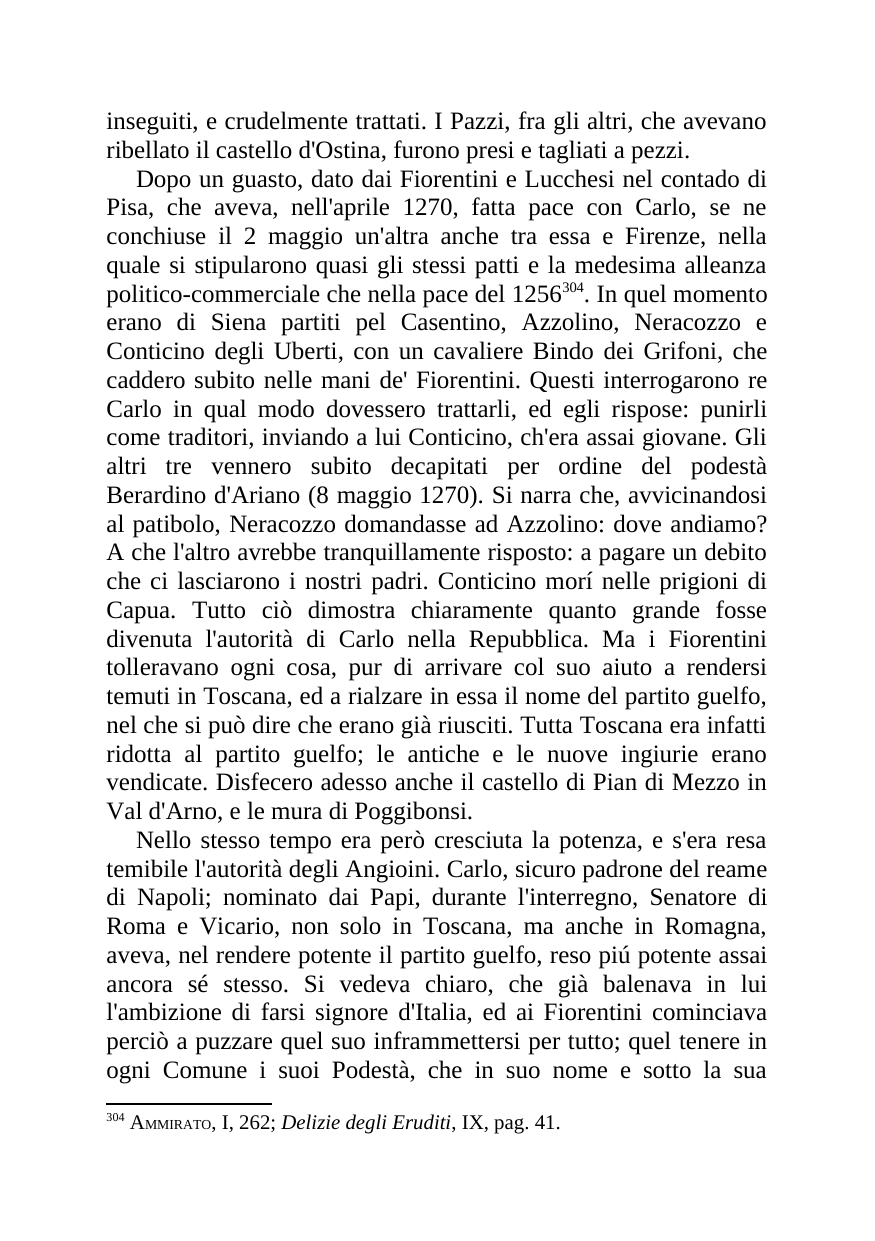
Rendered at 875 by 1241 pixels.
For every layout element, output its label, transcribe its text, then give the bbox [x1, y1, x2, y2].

text inseguiti, e crudelmente trattati. I Pazzi, fra gli altri, che avevano ribellato il castello d'Ostina, furono presi e tagliati a pezzi. [106, 106, 768, 164]
text Dopo un guasto, dato dai Fiorentini e Lucchesi nel contado di Pisa, che aveva, nell'aprile 1270, fatta pace con Carlo, se ne conchiuse il 2 maggio un'altra anche tra essa e Firenze, nella quale si stipularono quasi gli stessi patti e la medesima alleanza politico-commerciale che nella pace del 1256. In quel momento erano di Siena partiti pel Casentino, Azzolino, Neracozzo e Conticino degli Uberti, con un cavaliere Bindo dei Grifoni, che caddero subito nelle mani de' Fiorentini. Questi interrogarono re Carlo in qual modo dovessero trattarli, ed egli rispose: punirli come traditori, inviando a lui Conticino, ch'era assai giovane. Gli altri tre vennero subito decapitati per ordine del podestà Berardino d'Ariano (8 maggio 1270). Si narra che, avvicinandosi al patibolo, Neracozzo domandasse ad Azzolino: dove andiamo? A che l'altro avrebbe tranquillamente risposto: a pagare un debito che ci lasciarono i nostri padri. Conticino morí nelle prigioni di Capua. Tutto ciò dimostra chiaramente quanto grande fosse divenuta l'autorità di Carlo nella Repubblica. Ma i Fiorentini tolleravano ogni cosa, pur di arrivare col suo aiuto a rendersi temuti in Toscana, ed a rialzare in essa il nome del partito guelfo, nel che si può dire che erano già riusciti. Tutta Toscana era infatti ridotta al partito guelfo; le antiche e le nuove ingiurie erano vendicate. Disfecero adesso anche il castello di Pian di Mezzo in Val d'Arno, e le mura di Poggibonsi. [106, 164, 768, 825]
text Nello stesso tempo era però cresciuta la potenza, e s'era resa temibile l'autorità degli Angioini. Carlo, sicuro padrone del reame di Napoli; nominato dai Papi, durante l'interregno, Senatore di Roma e Vicario, non solo in Toscana, ma anche in Romagna, aveva, nel rendere potente il partito guelfo, reso piú potente assai ancora sé stesso. Si vedeva chiaro, che già balenava in lui l'ambizione di farsi signore d'Italia, ed ai Fiorentini cominciava perciò a puzzare quel suo inframmettersi per tutto; quel tenere in ogni Comune i suoi Podestà, che in suo nome e sotto la sua [106, 825, 768, 1084]
text Ammirato, I, 262; Delizie degli Eruditi, IX, pag. 41. [106, 1110, 768, 1134]
